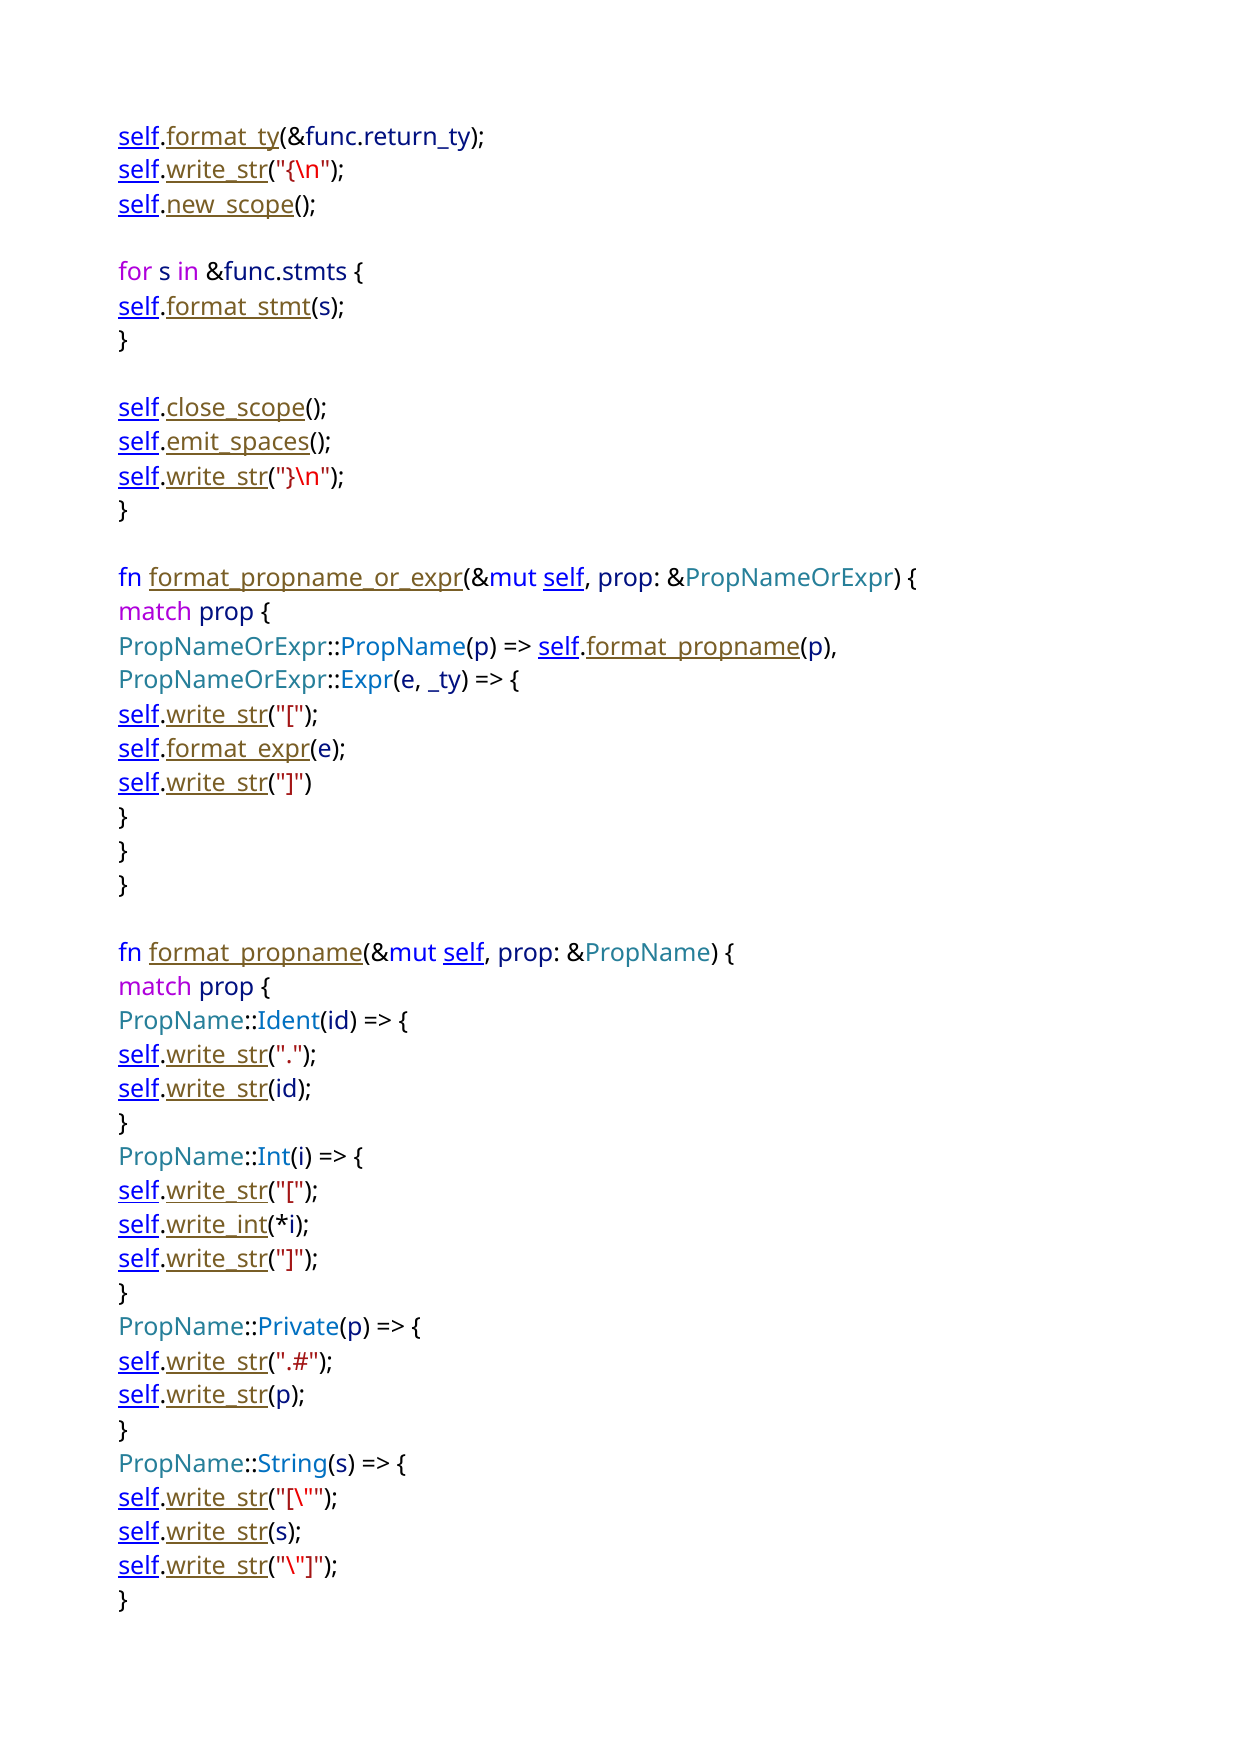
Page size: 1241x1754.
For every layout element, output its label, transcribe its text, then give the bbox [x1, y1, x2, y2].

text PropNameOrExpr::Expr(e, _ty) => { [118, 662, 1122, 696]
text self.new_scope(); [118, 186, 1122, 220]
text for s in &func.stmts { [118, 254, 1122, 288]
text PropName::Private(p) => { [118, 1309, 1122, 1343]
text PropName::String(s) => { [118, 1445, 1122, 1479]
text } [118, 1275, 1122, 1309]
text self.format_expr(e); [118, 730, 1122, 764]
text } [118, 832, 1122, 867]
text self.write_str("]") [118, 764, 1122, 798]
text self.format_ty(&func.return_ty); [118, 118, 1122, 152]
text self.write_int(*i); [118, 1207, 1122, 1241]
text self.close_scope(); [118, 390, 1122, 424]
text self.write_str(p); [118, 1377, 1122, 1411]
text self.format_stmt(s); [118, 288, 1122, 322]
text self.write_str("[\""); [118, 1479, 1122, 1513]
text self.write_str("\"]"); [118, 1547, 1122, 1582]
text } [118, 867, 1122, 901]
text self.write_str("{\n"); [118, 152, 1122, 186]
text self.write_str("["); [118, 696, 1122, 730]
text self.write_str(id); [118, 1071, 1122, 1105]
text self.write_str("."); [118, 1037, 1122, 1071]
text } [118, 1411, 1122, 1445]
text PropNameOrExpr::PropName(p) => self.format_propname(p), [118, 628, 1122, 662]
text self.write_str("["); [118, 1173, 1122, 1207]
text self.write_str("}\n"); [118, 458, 1122, 492]
text } [118, 798, 1122, 832]
text PropName::Ident(id) => { [118, 1002, 1122, 1037]
text match prop { [118, 594, 1122, 628]
text } [118, 1105, 1122, 1139]
text } [118, 492, 1122, 526]
text self.write_str("]"); [118, 1241, 1122, 1275]
text match prop { [118, 968, 1122, 1002]
text fn format_propname_or_expr(&mut self, prop: &PropNameOrExpr) { [118, 560, 1122, 594]
text self.emit_spaces(); [118, 424, 1122, 458]
text } [118, 322, 1122, 356]
text self.write_str(".#"); [118, 1343, 1122, 1377]
text PropName::Int(i) => { [118, 1139, 1122, 1173]
text fn format_propname(&mut self, prop: &PropName) { [118, 934, 1122, 968]
text } [118, 1582, 1122, 1616]
text self.write_str(s); [118, 1513, 1122, 1547]
